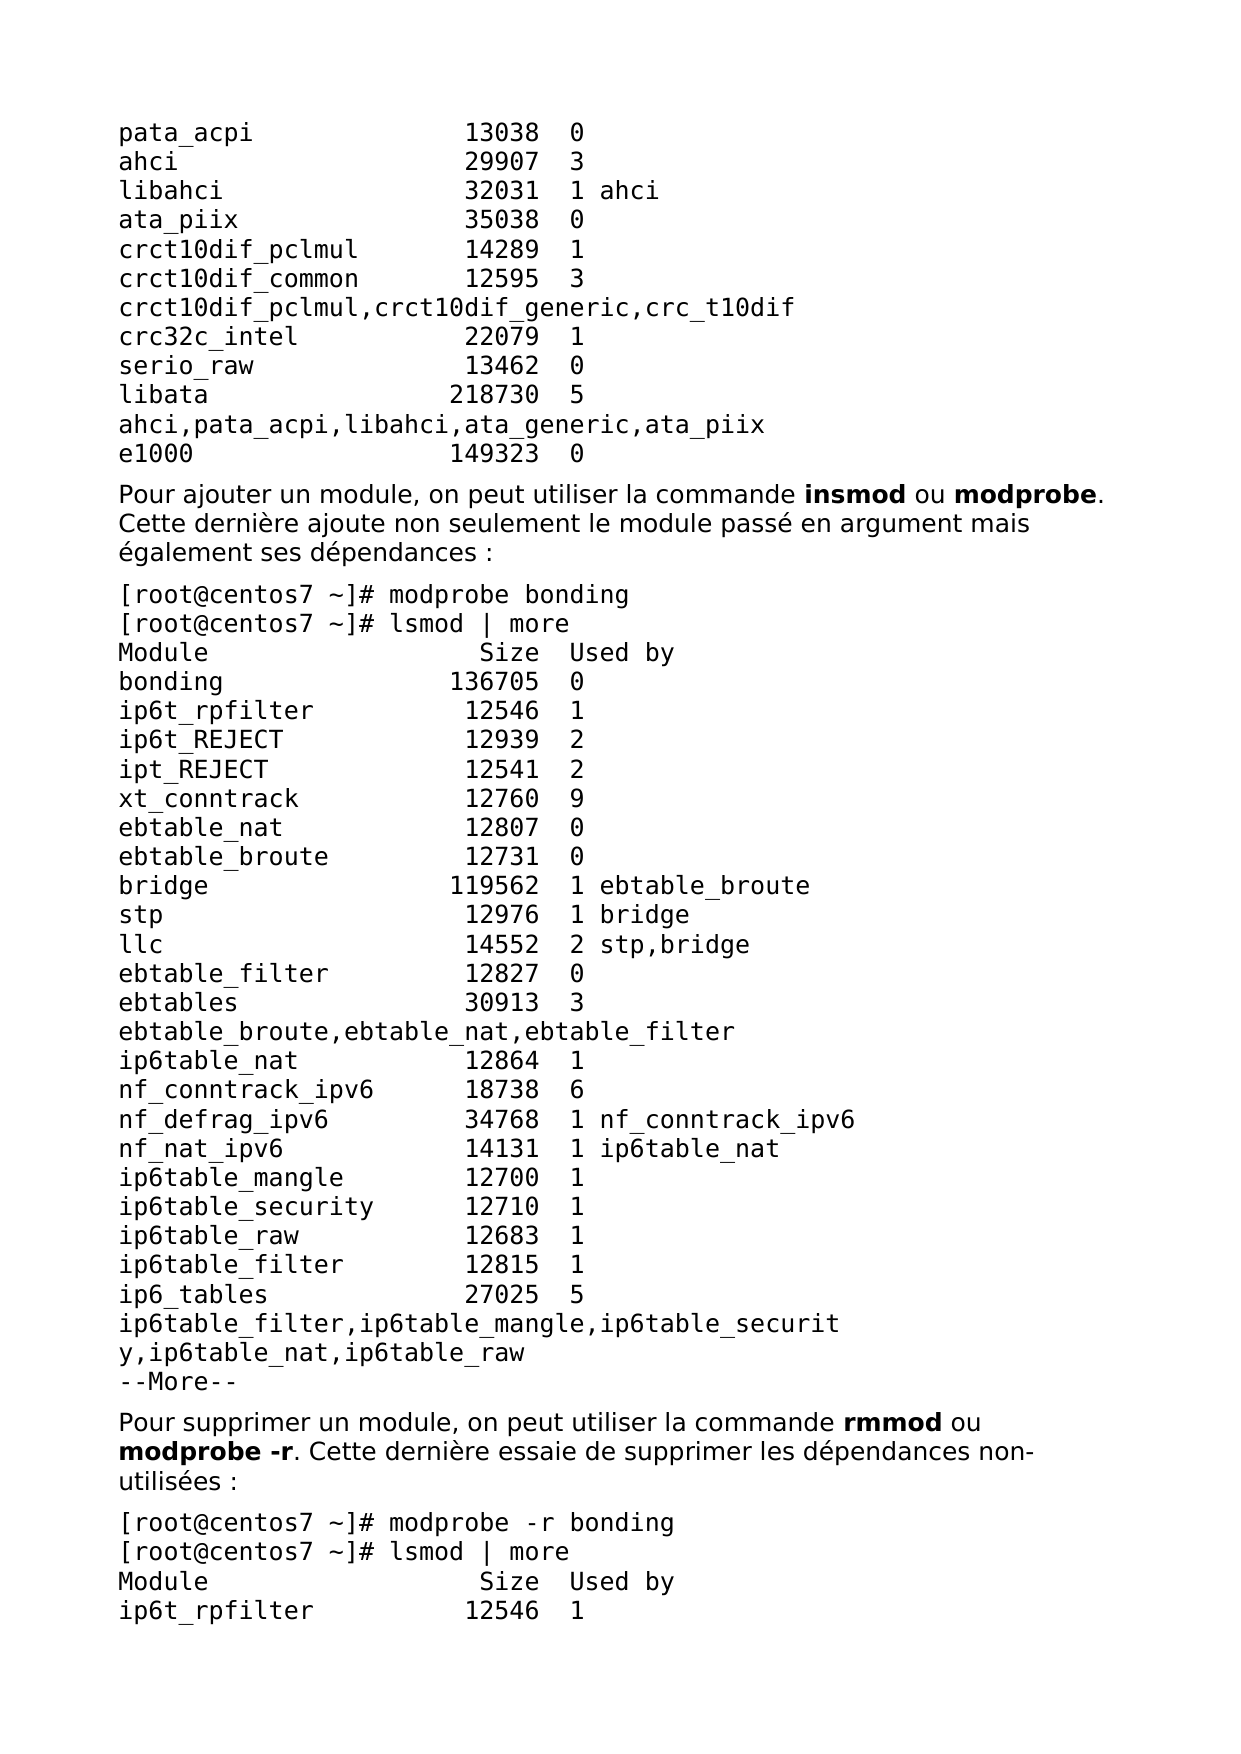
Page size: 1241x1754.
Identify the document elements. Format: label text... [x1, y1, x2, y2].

text Pour ajouter un module, on peut utiliser la commande insmod ou modprobe. Cette dernière ajoute non seulement le module passé en argument mais également ses dépendances : [118, 480, 1122, 567]
text Pour supprimer un module, on peut utiliser la commande rmmod ou modprobe -r. Cette dernière essaie de supprimer les dépendances non-utilisées : [118, 1408, 1122, 1496]
text [root@centos7 ~]# modprobe bonding [root@centos7 ~]# lsmod | more Module Size Used by bonding 136705 0 ip6t_rpfilter 12546 1 ip6t_REJECT 12939 2 ipt_REJECT 12541 2 xt_conntrack 12760 9 ebtable_nat 12807 0 ebtable_broute 12731 0 bridge 119562 1 ebtable_broute stp 12976 1 bridge llc 14552 2 stp,bridge ebtable_filter 12827 0 ebtables 30913 3 ebtable_broute,ebtable_nat,ebtable_filter ip6table_nat 12864 1 nf_conntrack_ipv6 18738 6 nf_defrag_ipv6 34768 1 nf_conntrack_ipv6 nf_nat_ipv6 14131 1 ip6table_nat ip6table_mangle 12700 1 ip6table_security 12710 1 ip6table_raw 12683 1 ip6table_filter 12815 1 ip6_tables 27025 5 ip6table_filter,ip6table_mangle,ip6table_securit y,ip6table_nat,ip6table_raw --More-- [118, 580, 1122, 1397]
text pata_acpi 13038 0 ahci 29907 3 libahci 32031 1 ahci ata_piix 35038 0 crct10dif_pclmul 14289 1 crct10dif_common 12595 3 crct10dif_pclmul,crct10dif_generic,crc_t10dif crc32c_intel 22079 1 serio_raw 13462 0 libata 218730 5 ahci,pata_acpi,libahci,ata_generic,ata_piix e1000 149323 0 [118, 118, 1122, 468]
text [root@centos7 ~]# modprobe -r bonding [root@centos7 ~]# lsmod | more Module Size Used by ip6t_rpfilter 12546 1 [118, 1508, 1122, 1625]
